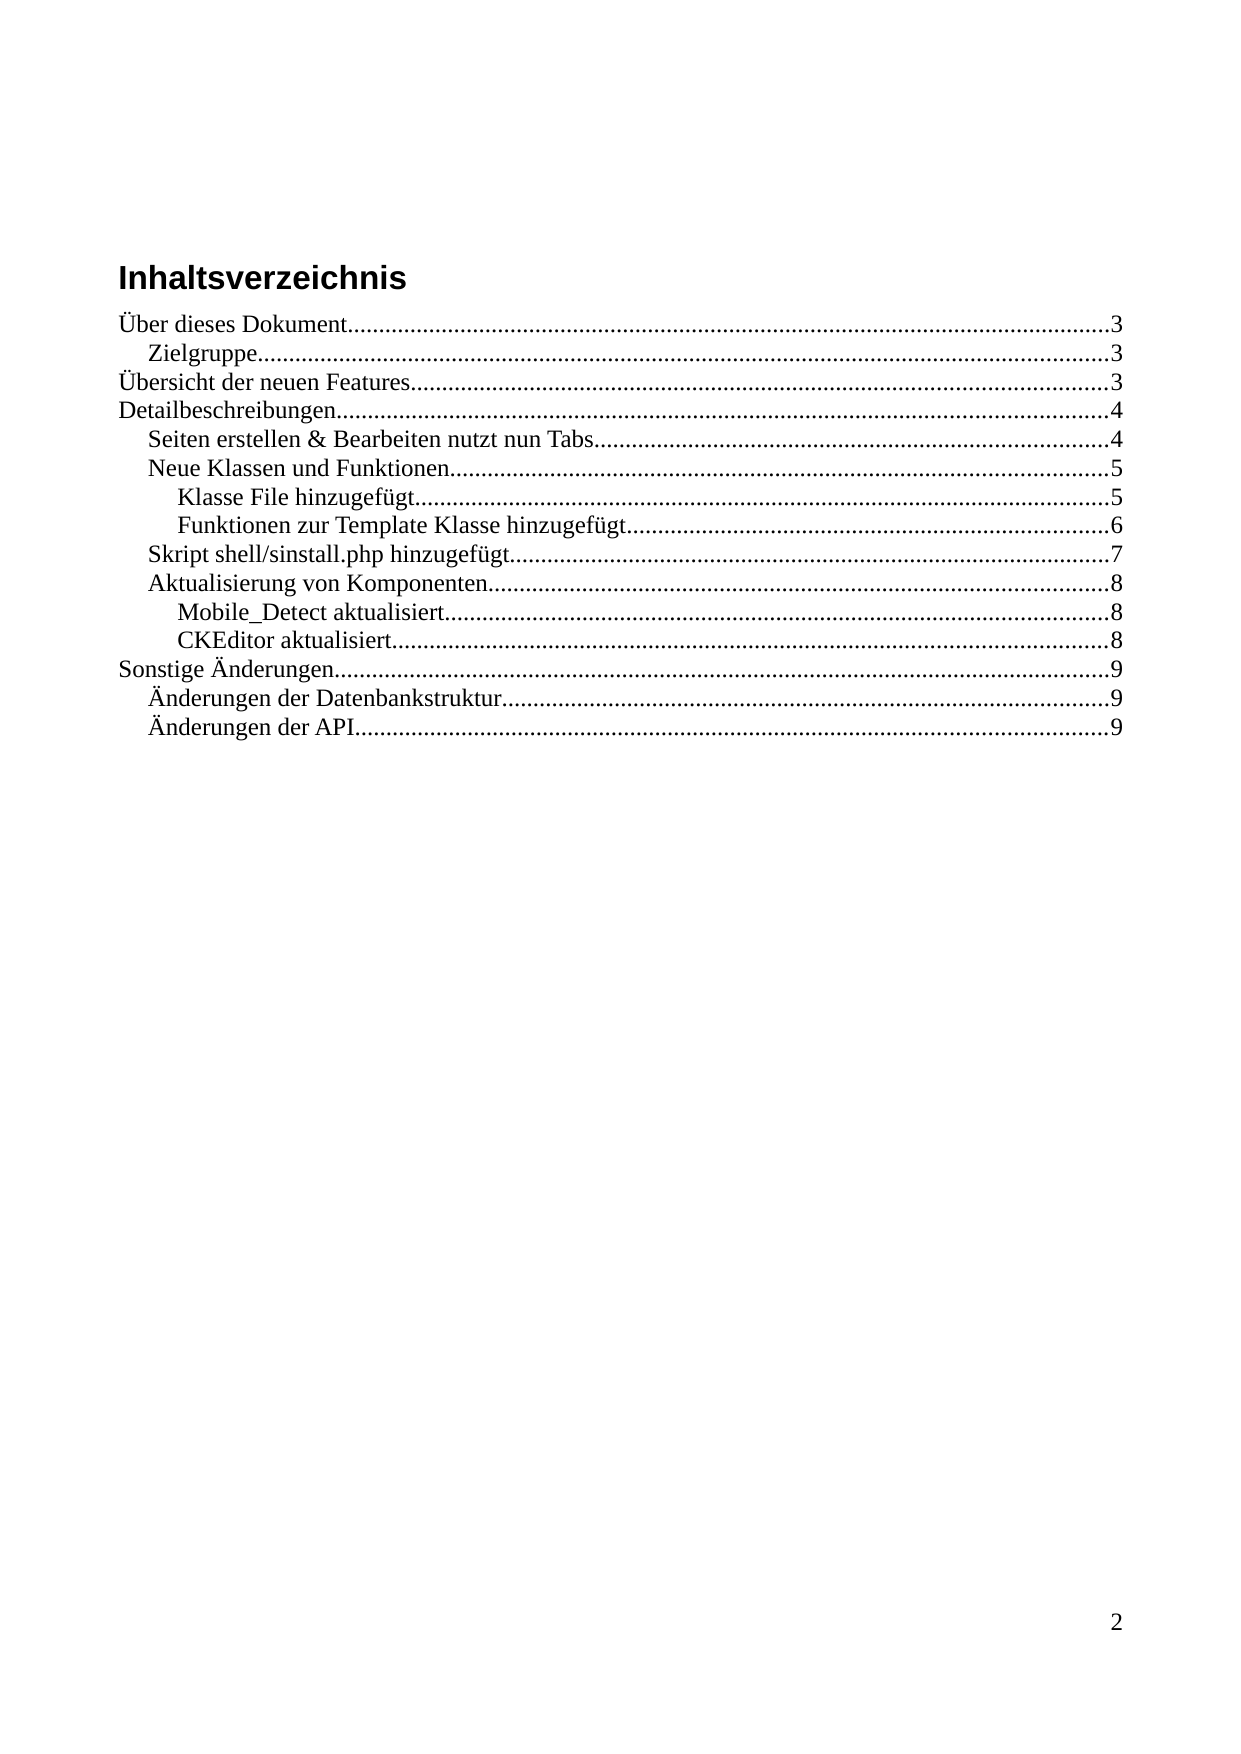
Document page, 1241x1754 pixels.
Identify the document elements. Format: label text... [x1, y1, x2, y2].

text Sonstige Änderungen 9 [118, 654, 1123, 683]
text Seiten erstellen & Bearbeiten nutzt nun Tabs 4 [148, 424, 1123, 453]
text CKEditor aktualisiert 8 [177, 625, 1123, 654]
text Übersicht der neuen Features 3 [118, 367, 1123, 395]
text Zielgruppe 3 [148, 338, 1123, 367]
text Neue Klassen und Funktionen 5 [148, 453, 1123, 482]
text Änderungen der Datenbankstruktur 9 [148, 683, 1123, 712]
subtitle Inhaltsverzeichnis [118, 258, 1123, 297]
text Skript shell/sinstall.php hinzugefügt 7 [148, 539, 1123, 568]
text Aktualisierung von Komponenten 8 [148, 568, 1123, 597]
text Detailbeschreibungen 4 [118, 395, 1123, 424]
text Funktionen zur Template Klasse hinzugefügt 6 [177, 510, 1123, 539]
text Über dieses Dokument 3 [118, 309, 1123, 338]
text Mobile_Detect aktualisiert 8 [177, 597, 1123, 625]
text Änderungen der API 9 [148, 712, 1123, 740]
text Klasse File hinzugefügt 5 [177, 482, 1123, 510]
